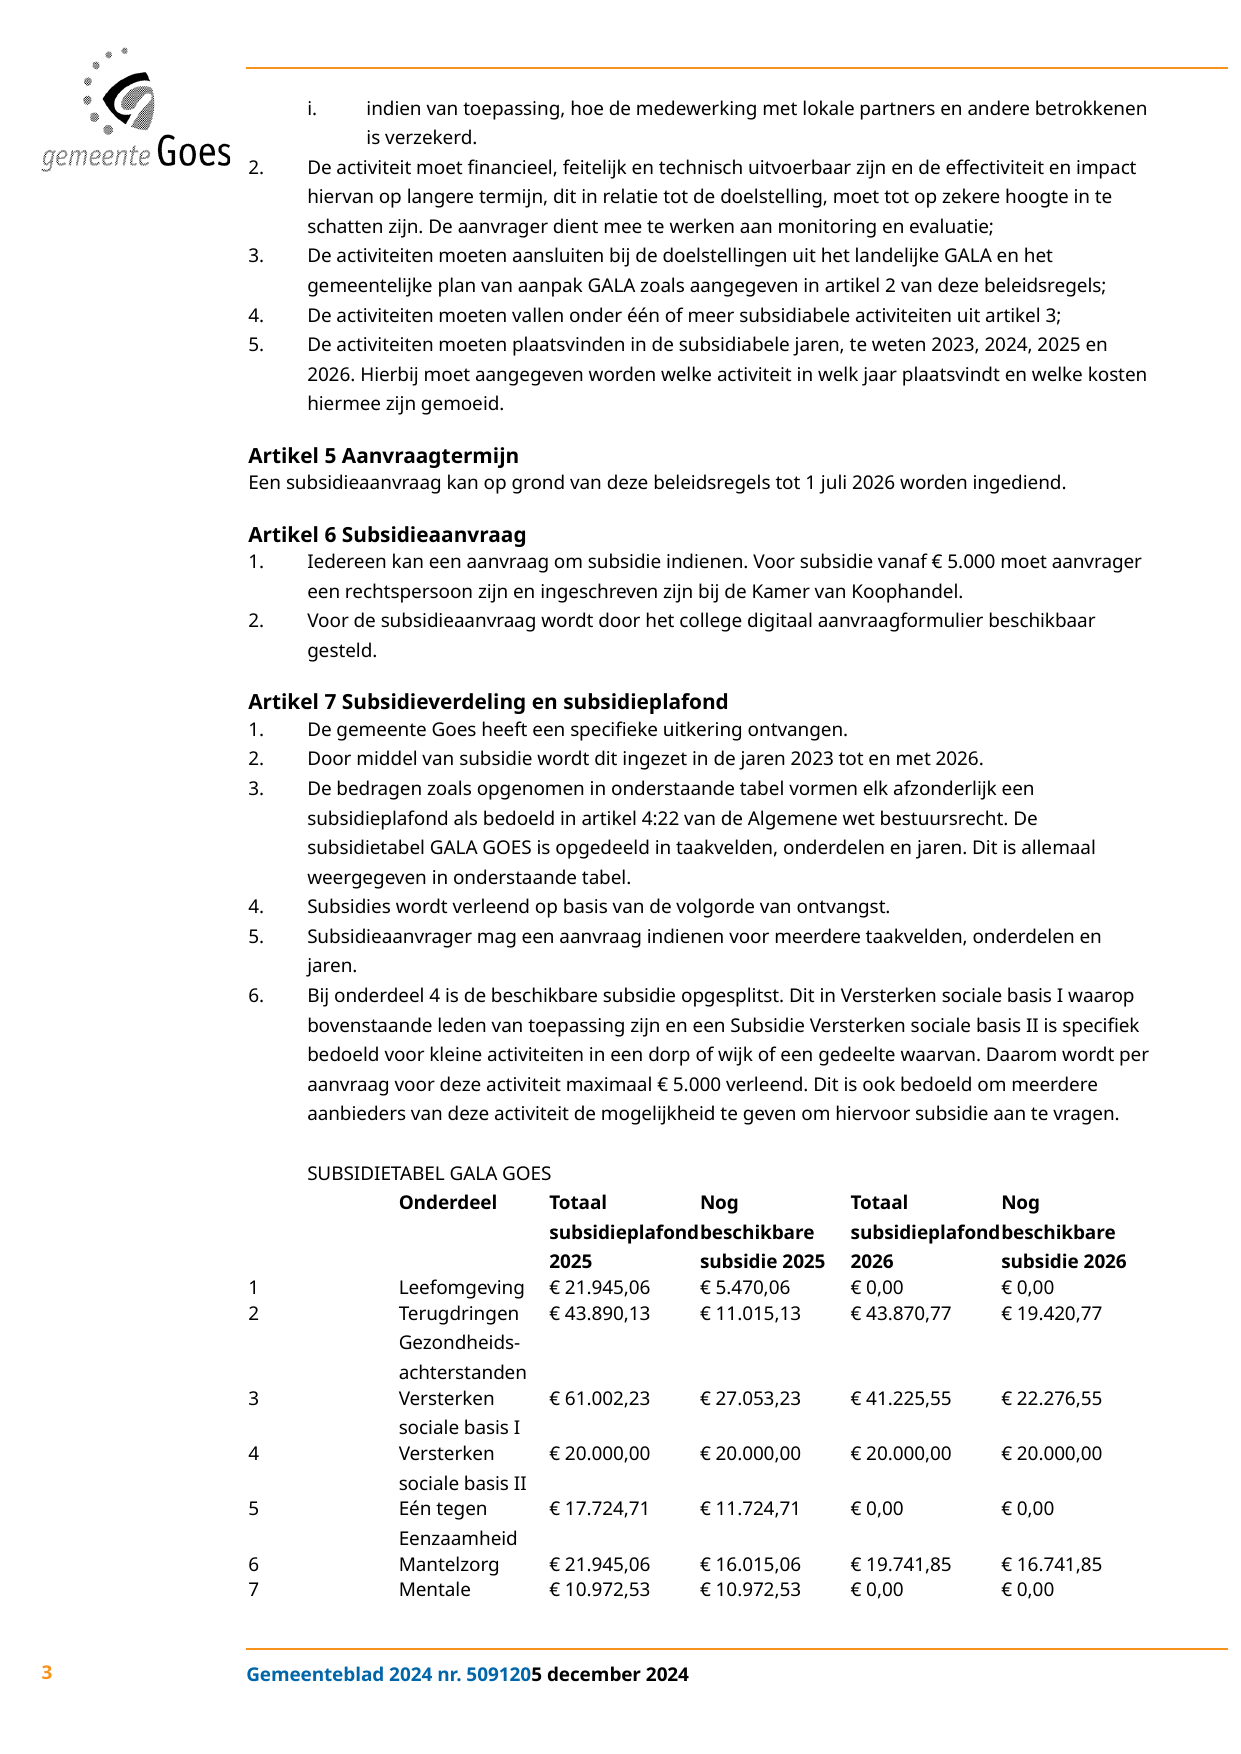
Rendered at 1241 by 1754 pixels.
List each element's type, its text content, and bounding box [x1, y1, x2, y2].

table_cell € 16.741,85 [1001, 1551, 1152, 1577]
table_cell € 0,00 [1001, 1577, 1152, 1602]
table_cell 1 [248, 1274, 398, 1300]
list Iedereen kan een aanvraag om subsidie indienen. Voor subsidie vanaf € 5.000 moet aanvrager een rechtspersoon zijn en ingeschreven zijn bij de Kamer van Koophandel. [248, 548, 1152, 604]
table_header Totaal subsidieplafond 2026 [850, 1189, 1001, 1274]
table_cell 4 [248, 1440, 398, 1496]
list De activiteiten moeten aansluiten bij de doelstellingen uit het landelijke GALA en het gemeentelijke plan van aanpak GALA zoals aangegeven in artikel 2 van deze beleidsregels; [248, 243, 1152, 298]
table_cell € 21.945,06 [549, 1274, 700, 1300]
table_cell € 11.015,13 [700, 1300, 850, 1385]
list De activiteiten moeten plaatsvinden in de subsidiabele jaren, te weten 2023, 2024, 2025 en 2026. Hierbij moet aangegeven worden welke activiteit in welk jaar plaatsvindt en welke kosten hiermee zijn gemoeid. [248, 331, 1152, 416]
table_header Nog beschikbare subsidie 2026 [1001, 1189, 1152, 1274]
table_cell € 16.015,06 [700, 1551, 850, 1577]
list SUBSIDIETABEL GALA GOES [248, 1160, 1152, 1185]
table_cell € 22.276,55 [1001, 1385, 1152, 1440]
table_cell € 61.002,23 [549, 1385, 700, 1440]
table_cell € 20.000,00 [1001, 1440, 1152, 1496]
table_cell € 20.000,00 [549, 1440, 700, 1496]
table_cell Mentale [399, 1577, 549, 1602]
list Door middel van subsidie wordt dit ingezet in de jaren 2023 tot en met 2026. [248, 746, 1152, 771]
table_cell 7 [248, 1577, 398, 1602]
text Artikel 5 Aanvraagtermijn [248, 441, 1152, 469]
list Subsidieaanvrager mag een aanvraag indienen voor meerdere taakvelden, onderdelen en jaren. [248, 923, 1152, 978]
table_header Totaal subsidieplafond 2025 [549, 1189, 700, 1274]
table_cell Versterken sociale basis I [399, 1385, 549, 1440]
table_header [248, 1189, 398, 1274]
table_cell Mantelzorg [399, 1551, 549, 1577]
table_cell Eén tegen Eenzaamheid [399, 1496, 549, 1551]
table_cell € 0,00 [850, 1274, 1001, 1300]
table_cell € 0,00 [1001, 1274, 1152, 1300]
table_cell 3 [248, 1385, 398, 1440]
table_cell 6 [248, 1551, 398, 1577]
table_cell Leefomgeving [399, 1274, 549, 1300]
table_cell 5 [248, 1496, 398, 1551]
table_cell € 17.724,71 [549, 1496, 700, 1551]
table_cell € 10.972,53 [700, 1577, 850, 1602]
table_cell € 43.890,13 [549, 1300, 700, 1385]
table_cell € 20.000,00 [700, 1440, 850, 1496]
table_cell € 0,00 [850, 1577, 1001, 1602]
table_cell € 0,00 [850, 1496, 1001, 1551]
list Bij onderdeel 4 is de beschikbare subsidie opgesplitst. Dit in Versterken sociale basis I waarop bovenstaande leden van toepassing zijn en een Subsidie Versterken sociale basis II is specifiek bedoeld voor kleine activiteiten in een dorp of wijk of een gedeelte waarvan. Daarom wordt per aanvraag voor deze activiteit maximaal € 5.000 verleend. Dit is ook bedoeld om meerdere aanbieders van deze activiteit de mogelijkheid te geven om hiervoor subsidie aan te vragen. [248, 982, 1152, 1126]
table_header Nog beschikbare subsidie 2025 [700, 1189, 850, 1274]
list Voor de subsidieaanvraag wordt door het college digitaal aanvraagformulier beschikbaar gesteld. [248, 607, 1152, 663]
table_cell € 10.972,53 [549, 1577, 700, 1602]
table_cell € 19.741,85 [850, 1551, 1001, 1577]
table_cell € 43.870,77 [850, 1300, 1001, 1385]
table_cell € 41.225,55 [850, 1385, 1001, 1440]
list De activiteiten moeten vallen onder één of meer subsidiabele activiteiten uit artikel 3; [248, 302, 1152, 328]
table_cell € 27.053,23 [700, 1385, 850, 1440]
table_cell € 5.470,06 [700, 1274, 850, 1300]
table_cell € 21.945,06 [549, 1551, 700, 1577]
list indien van toepassing, hoe de medewerking met lokale partners en andere betrokkenen is verzekerd. [307, 95, 1152, 150]
text Artikel 7 Subsidieverdeling en subsidieplafond [248, 687, 1152, 716]
list Subsidies wordt verleend op basis van de volgorde van ontvangst. [248, 893, 1152, 919]
text Artikel 6 Subsidieaanvraag [248, 520, 1152, 548]
list De gemeente Goes heeft een specifieke uitkering ontvangen. [248, 716, 1152, 742]
table_cell Terugdringen Gezondheids-achterstanden [399, 1300, 549, 1385]
list De activiteit moet financieel, feitelijk en technisch uitvoerbaar zijn en de effectiviteit en impact hiervan op langere termijn, dit in relatie tot de doelstelling, moet tot op zekere hoogte in te schatten zijn. De aanvrager dient mee te werken aan monitoring en evaluatie; [248, 154, 1152, 239]
picture [41, 47, 231, 172]
table_cell € 20.000,00 [850, 1440, 1001, 1496]
table_cell € 11.724,71 [700, 1496, 850, 1551]
table_cell Versterken sociale basis II [399, 1440, 549, 1496]
list De bedragen zoals opgenomen in onderstaande tabel vormen elk afzonderlijk een subsidieplafond als bedoeld in artikel 4:22 van de Algemene wet bestuursrecht. De subsidietabel GALA GOES is opgedeeld in taakvelden, onderdelen en jaren. Dit is allemaal weergegeven in onderstaande tabel. [248, 775, 1152, 889]
table_cell € 19.420,77 [1001, 1300, 1152, 1385]
table_header Onderdeel [399, 1189, 549, 1274]
text Een subsidieaanvraag kan op grond van deze beleidsregels tot 1 juli 2026 worden ingediend. [248, 469, 1152, 495]
table_cell € 0,00 [1001, 1496, 1152, 1551]
table_cell 2 [248, 1300, 398, 1385]
